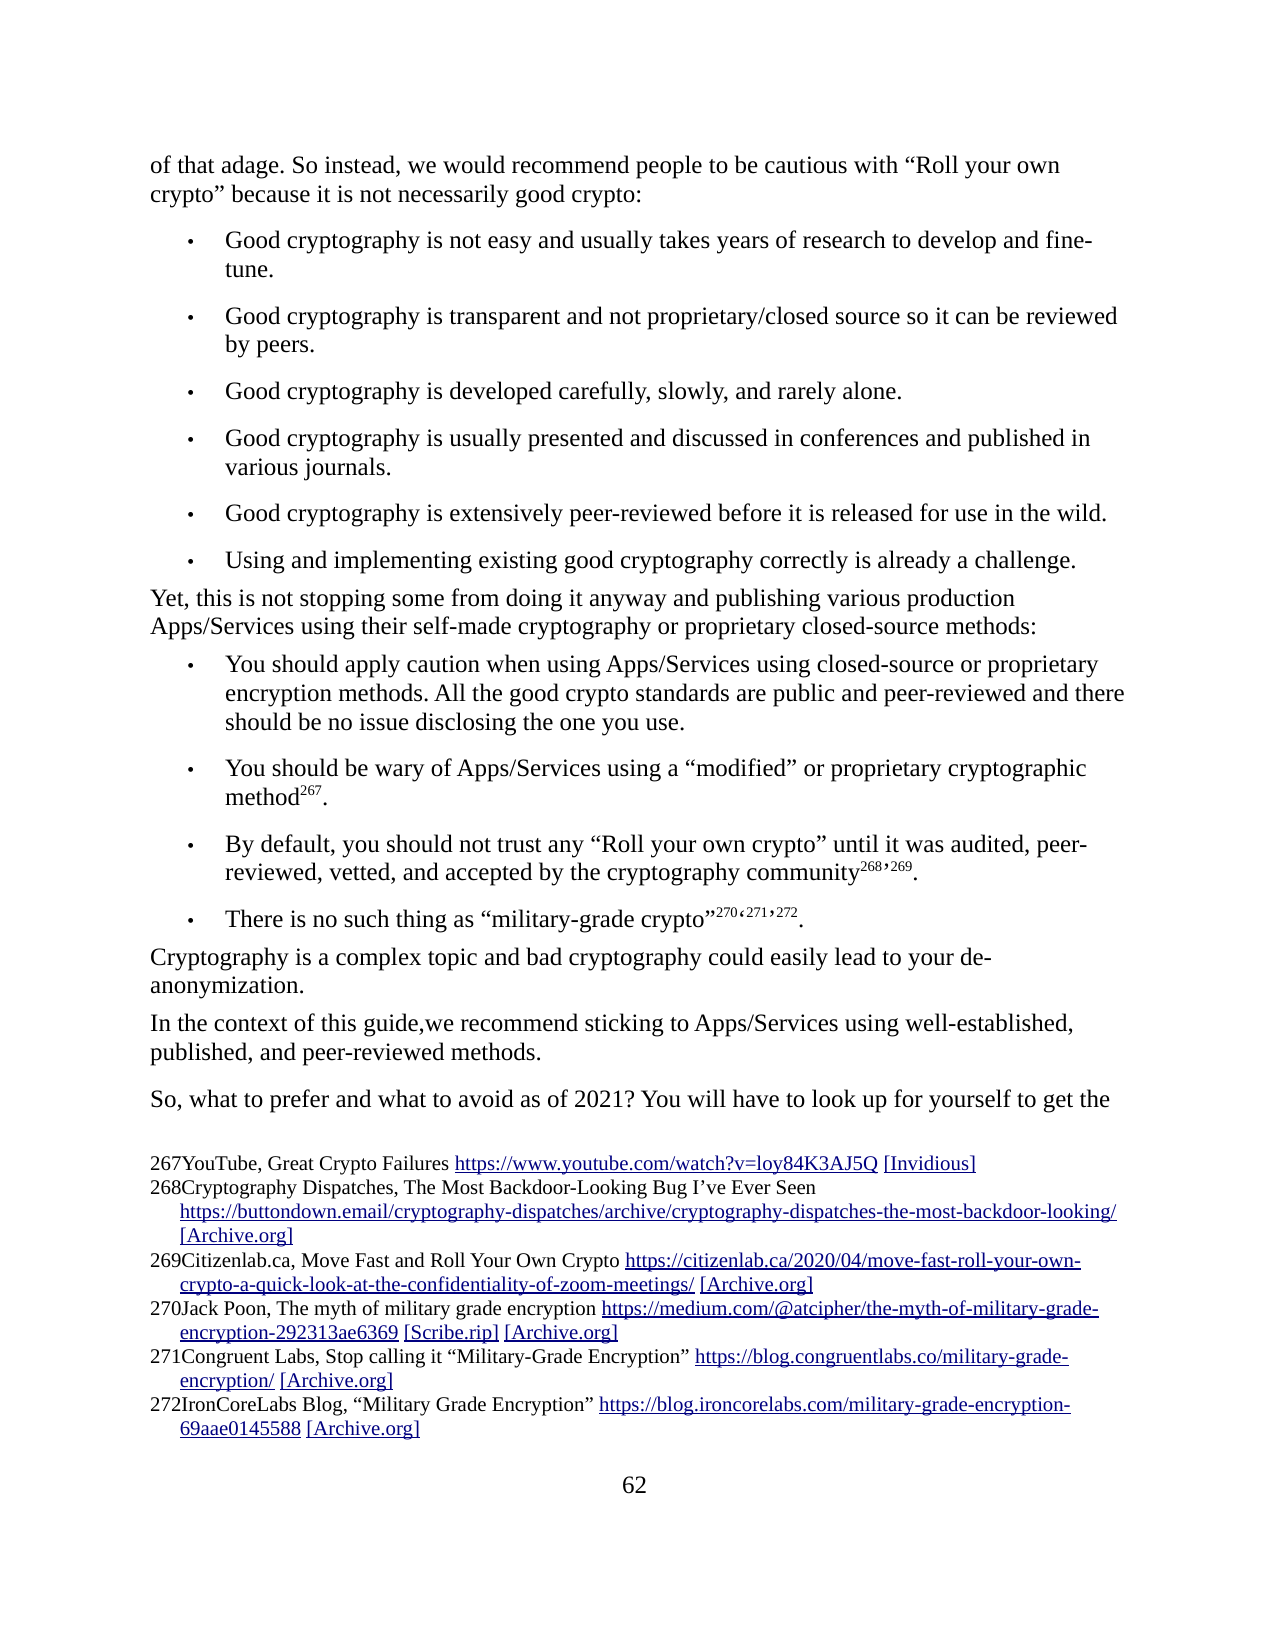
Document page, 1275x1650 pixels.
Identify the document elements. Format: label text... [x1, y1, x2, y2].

list Cryptography Dispatches, The Most Backdoor-Looking Bug I’ve Ever Seen https://buttondown.email/cryptography-dispatches/archive/cryptography-dispatches-the-most-backdoor-looking/ [Archive.org] [150, 1175, 1125, 1247]
list There is no such thing as “military-grade crypto”‘’. [187, 904, 1125, 933]
text In the context of this guide,we recommend sticking to Apps/Services using well-established, published, and peer-reviewed methods. [150, 1008, 1125, 1066]
list Jack Poon, The myth of military grade encryption https://medium.com/@atcipher/the-myth-of-military-grade-encryption-292313ae6369 [Scribe.rip] [Archive.org] [150, 1296, 1125, 1344]
list You should be wary of Apps/Services using a “modified” or proprietary cryptographic method. [187, 753, 1125, 811]
list Congruent Labs, Stop calling it “Military-Grade Encryption” https://blog.congruentlabs.co/military-grade-encryption/ [Archive.org] [150, 1344, 1125, 1392]
list You should apply caution when using Apps/Services using closed-source or proprietary encryption methods. All the good crypto standards are public and peer-reviewed and there should be no issue disclosing the one you use. [187, 649, 1125, 735]
list Good cryptography is extensively peer-reviewed before it is released for use in the wild. [187, 498, 1125, 527]
list Good cryptography is usually presented and discussed in conferences and published in various journals. [187, 423, 1125, 480]
text Yet, this is not stopping some from doing it anyway and publishing various production Apps/Services using their self-made cryptography or proprietary closed-source methods: [150, 583, 1125, 640]
list Good cryptography is transparent and not proprietary/closed source so it can be reviewed by peers. [187, 301, 1125, 358]
text of that adage. So instead, we would recommend people to be cautious with “Roll your own crypto” because it is not necessarily good crypto: [150, 150, 1125, 207]
text Cryptography is a complex topic and bad cryptography could easily lead to your de-anonymization. [150, 942, 1125, 999]
list YouTube, Great Crypto Failures https://www.youtube.com/watch?v=loy84K3AJ5Q [Invidious] [150, 1151, 1125, 1175]
list By default, you should not trust any “Roll your own crypto” until it was audited, peer-reviewed, vetted, and accepted by the cryptography community’. [187, 829, 1125, 886]
list Citizenlab.ca, Move Fast and Roll Your Own Crypto https://citizenlab.ca/2020/04/move-fast-roll-your-own-crypto-a-quick-look-at-the-confidentiality-of-zoom-meetings/ [Archive.org] [150, 1247, 1125, 1296]
list IronCoreLabs Blog, “Military Grade Encryption” https://blog.ironcorelabs.com/military-grade-encryption-69aae0145588 [Archive.org] [150, 1392, 1125, 1440]
list Good cryptography is developed carefully, slowly, and rarely alone. [187, 376, 1125, 405]
list Using and implementing existing good cryptography correctly is already a challenge. [187, 545, 1125, 574]
list Good cryptography is not easy and usually takes years of research to develop and fine-tune. [187, 225, 1125, 283]
text So, what to prefer and what to avoid as of 2021? You will have to look up for yourself to get the [150, 1084, 1125, 1112]
